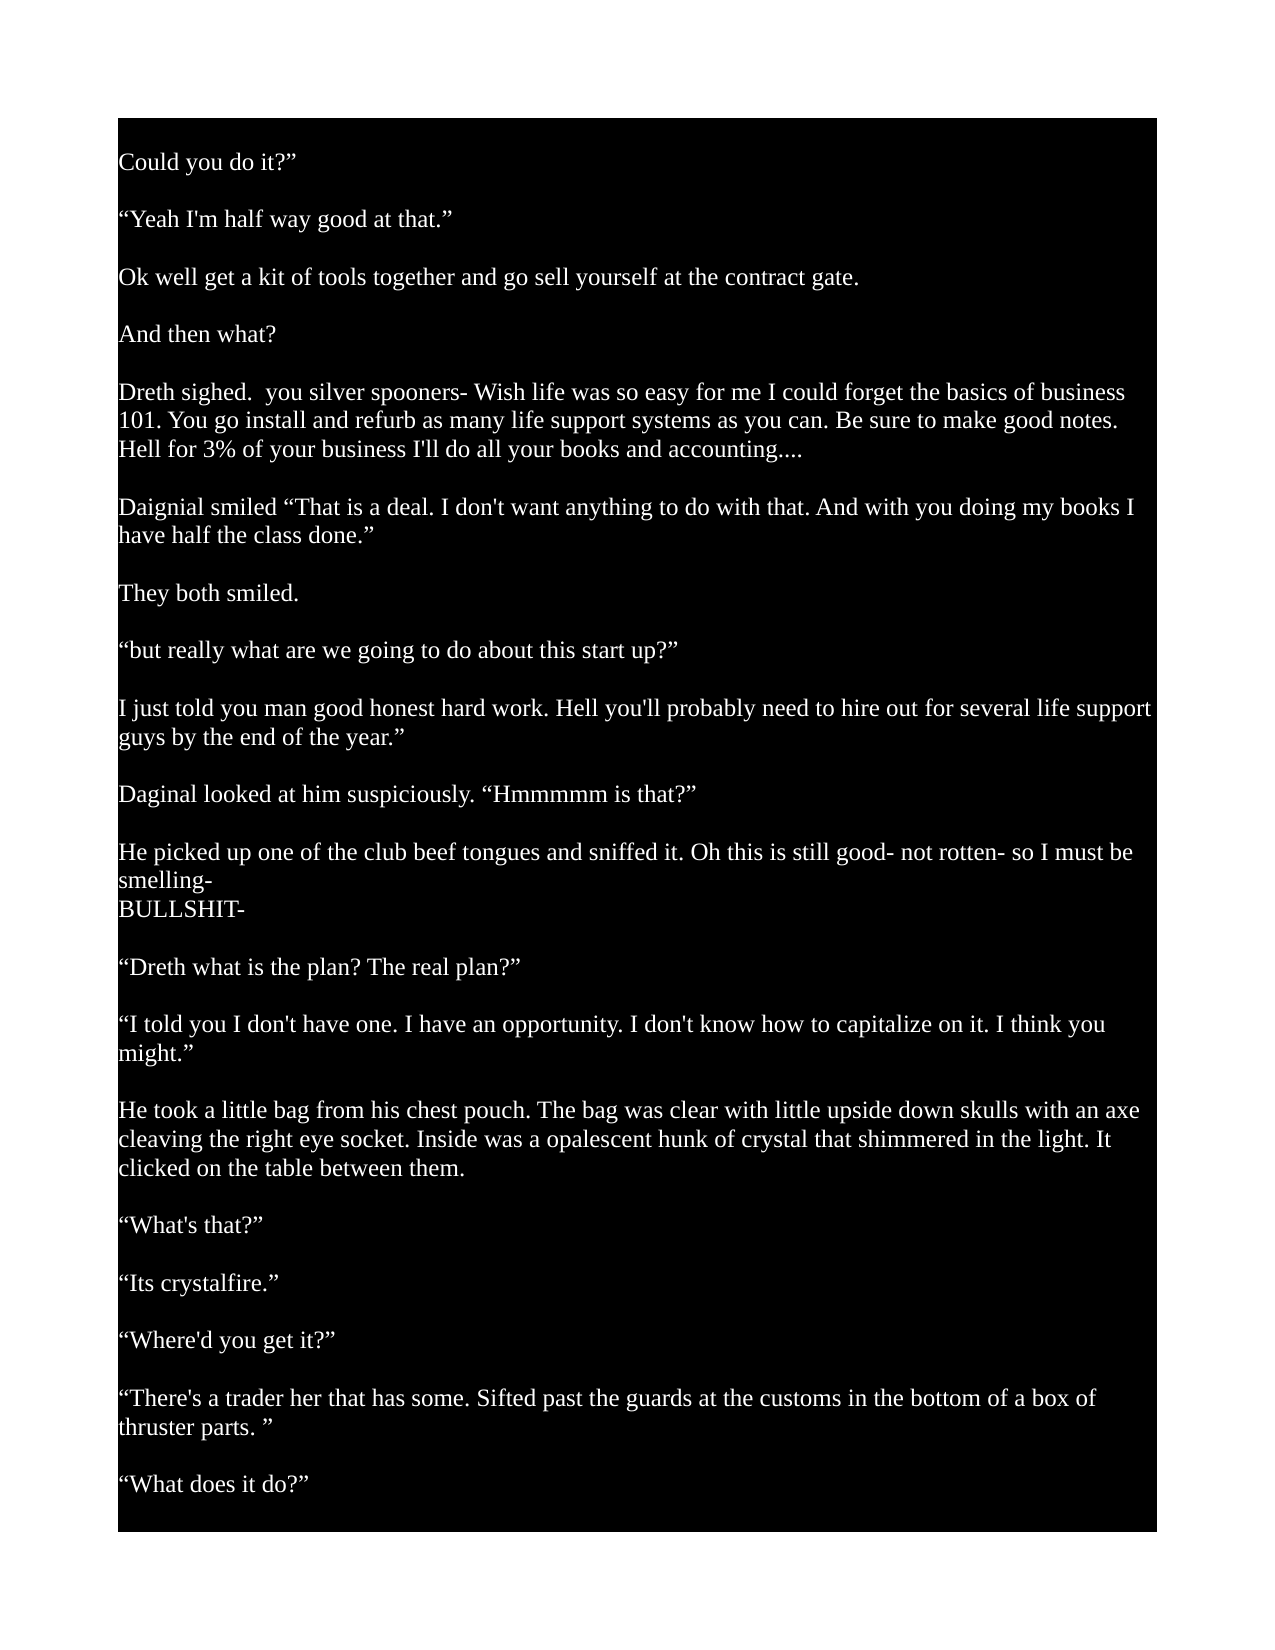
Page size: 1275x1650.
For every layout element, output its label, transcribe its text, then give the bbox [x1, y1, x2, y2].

text “What does it do?” [118, 1469, 1157, 1527]
text “Dreth what is the plan? The real plan?” “I told you I don't have one. I have an opportunity. I don't know how to capitalize on it. I think you might.” He took a little bag from his chest pouch. The bag was clear with little upside down skulls with an axe cleaving the right eye socket. Inside was a opalescent hunk of crystal that shimmered in the light. It clicked on the table between them. [118, 952, 1157, 1182]
text “but really what are we going to do about this start up?” I just told you man good honest hard work. Hell you'll probably need to hire out for several life support guys by the end of the year.” Daginal looked at him suspiciously. “Hmmmmm is that?” He picked up one of the club beef tongues and sniffed it. Oh this is still good- not rotten- so I must be smelling- BULLSHIT- [118, 636, 1157, 923]
text “Its crystalfire.” “Where'd you get it?” “There's a trader her that has some. Sifted past the guards at the customs in the bottom of a box of thruster parts. ” [118, 1268, 1157, 1441]
text Could you do it?” “Yeah I'm half way good at that.” Ok well get a kit of tools together and go sell yourself at the contract gate. And then what? Dreth sighed. you silver spooners- Wish life was so easy for me I could forget the basics of business 101. You go install and refurb as many life support systems as you can. Be sure to make good notes. Hell for 3% of your business I'll do all your books and accounting.... [118, 118, 1157, 463]
text “What's that?” [118, 1211, 1157, 1239]
text They both smiled. [118, 578, 1157, 607]
text Daignial smiled “That is a deal. I don't want anything to do with that. And with you doing my books I have half the class done.” [118, 492, 1157, 549]
